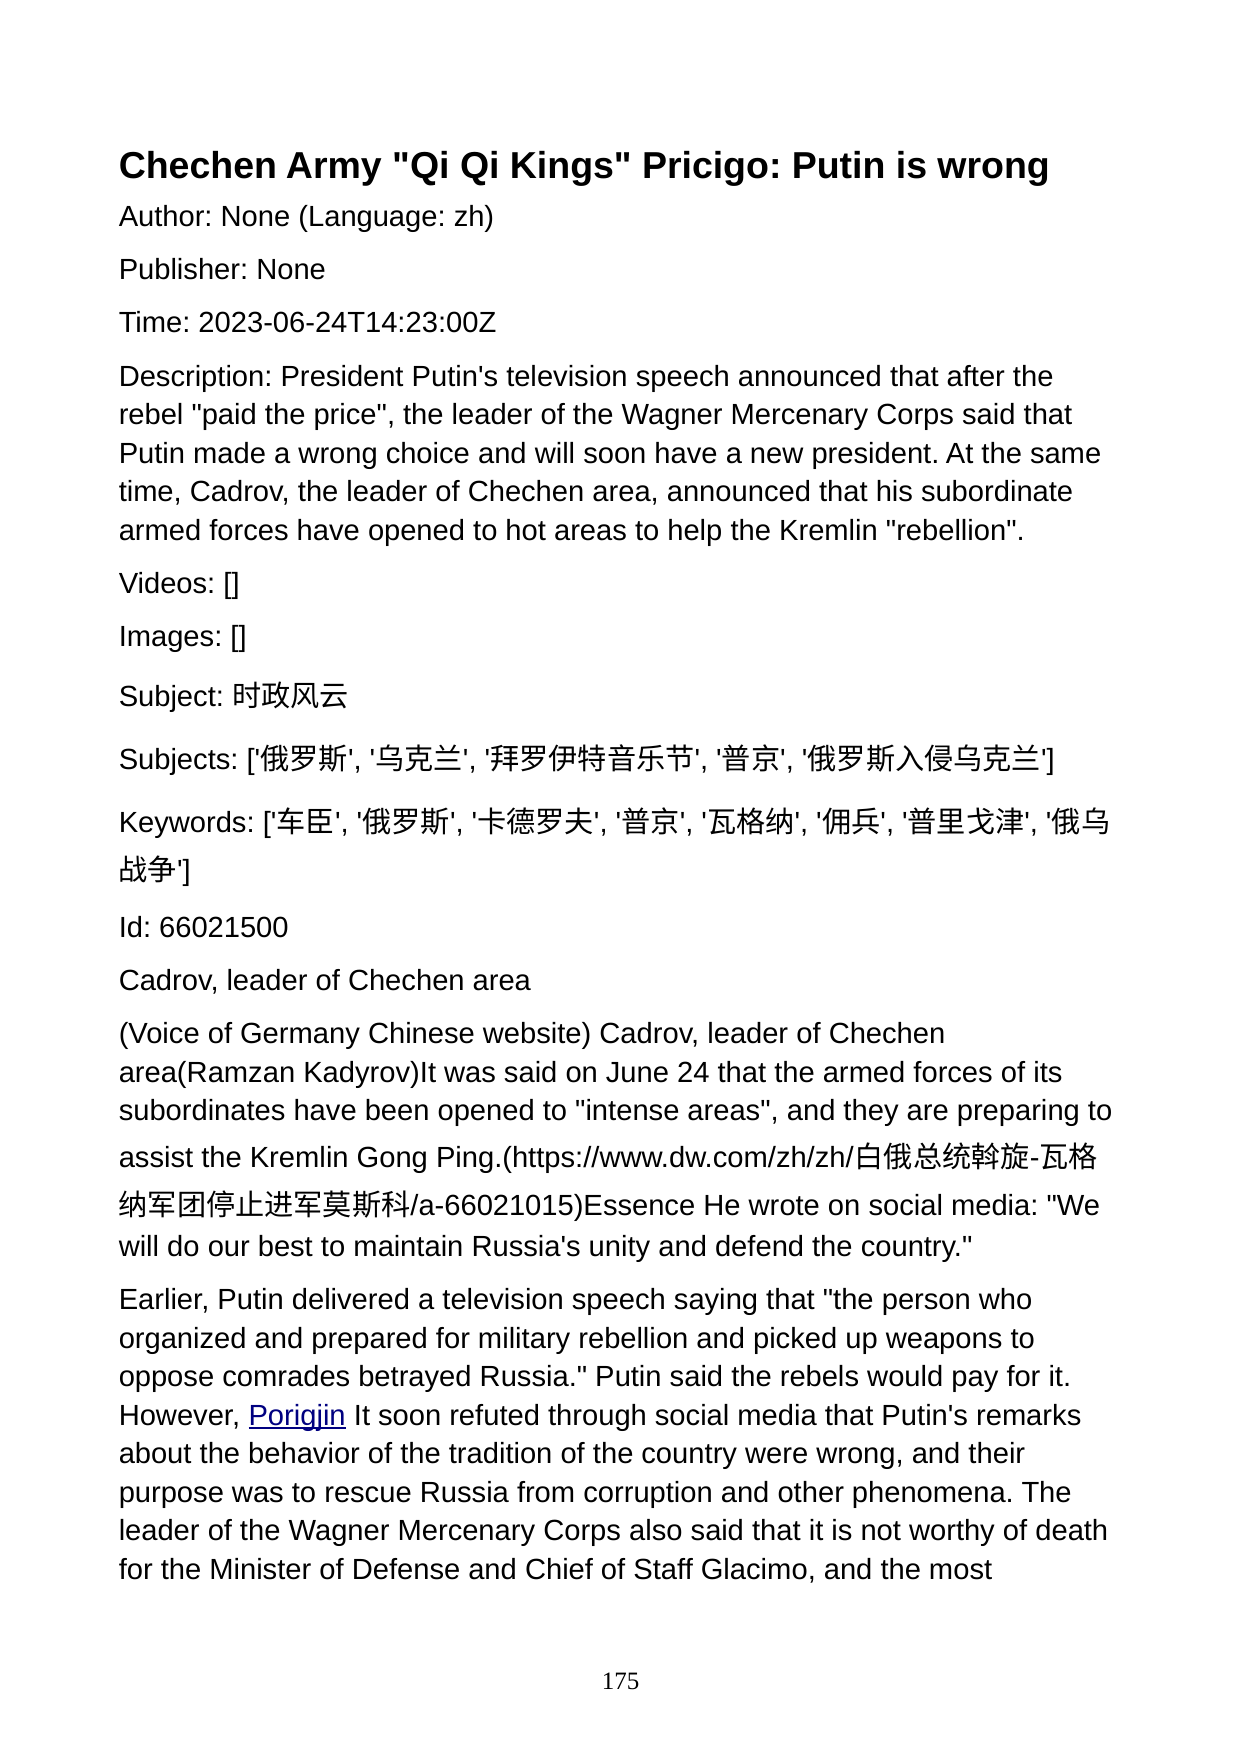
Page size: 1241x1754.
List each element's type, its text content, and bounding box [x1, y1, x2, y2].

text Subject: 时政风云 [118, 672, 1122, 714]
subtitle Chechen Army "Qi Qi Kings" Pricigo: Putin is wrong [118, 143, 1122, 187]
text Keywords: ['车臣', '俄罗斯', '卡德罗夫', '普京', '瓦格纳', '佣兵', '普里戈津', '俄乌战争'] [118, 798, 1122, 889]
text Subjects: ['俄罗斯', '乌克兰', '拜罗伊特音乐节', '普京', '俄罗斯入侵乌克兰'] [118, 735, 1122, 777]
text Id: 66021500 [118, 910, 1122, 943]
text Time: 2023-06-24T14:23:00Z [118, 305, 1122, 339]
text Images: [] [118, 619, 1122, 652]
text Author: None (Language: zh) [118, 199, 1122, 233]
text Description: President Putin's television speech announced that after the rebel "paid the price", the leader of the Wagner Mercenary Corps said that Putin made a wrong choice and will soon have a new president. At the same time, Cadrov, the leader of Chechen area, announced that his subordinate armed forces have opened to hot areas to help the Kremlin "rebellion". [118, 358, 1122, 546]
text Earlier, Putin delivered a television speech saying that "the person who organized and prepared for military rebellion and picked up weapons to oppose comrades betrayed Russia." Putin said the rebels would pay for it. However, Porigjin It soon refuted through social media that Putin's remarks about the behavior of the tradition of the country were wrong, and their purpose was to rescue Russia from corruption and other phenomena. The leader of the Wagner Mercenary Corps also said that it is not worthy of death for the Minister of Defense and Chief of Staff Glacimo, and the most [118, 1282, 1122, 1585]
text Cadrov, leader of Chechen area [118, 963, 1122, 997]
text Publisher: None [118, 252, 1122, 286]
text (Voice of Germany Chinese website) Cadrov, leader of Chechen area(Ramzan Kadyrov)It was said on June 24 that the armed forces of its subordinates have been opened to "intense areas", and they are preparing to assist the Kremlin Gong Ping.(https://www.dw.com/zh/zh/白俄总统斡旋-瓦格纳军团停止进军莫斯科/a-66021015)Essence He wrote on social media: "We will do our best to maintain Russia's unity and defend the country." [118, 1016, 1122, 1262]
text Videos: [] [118, 566, 1122, 599]
